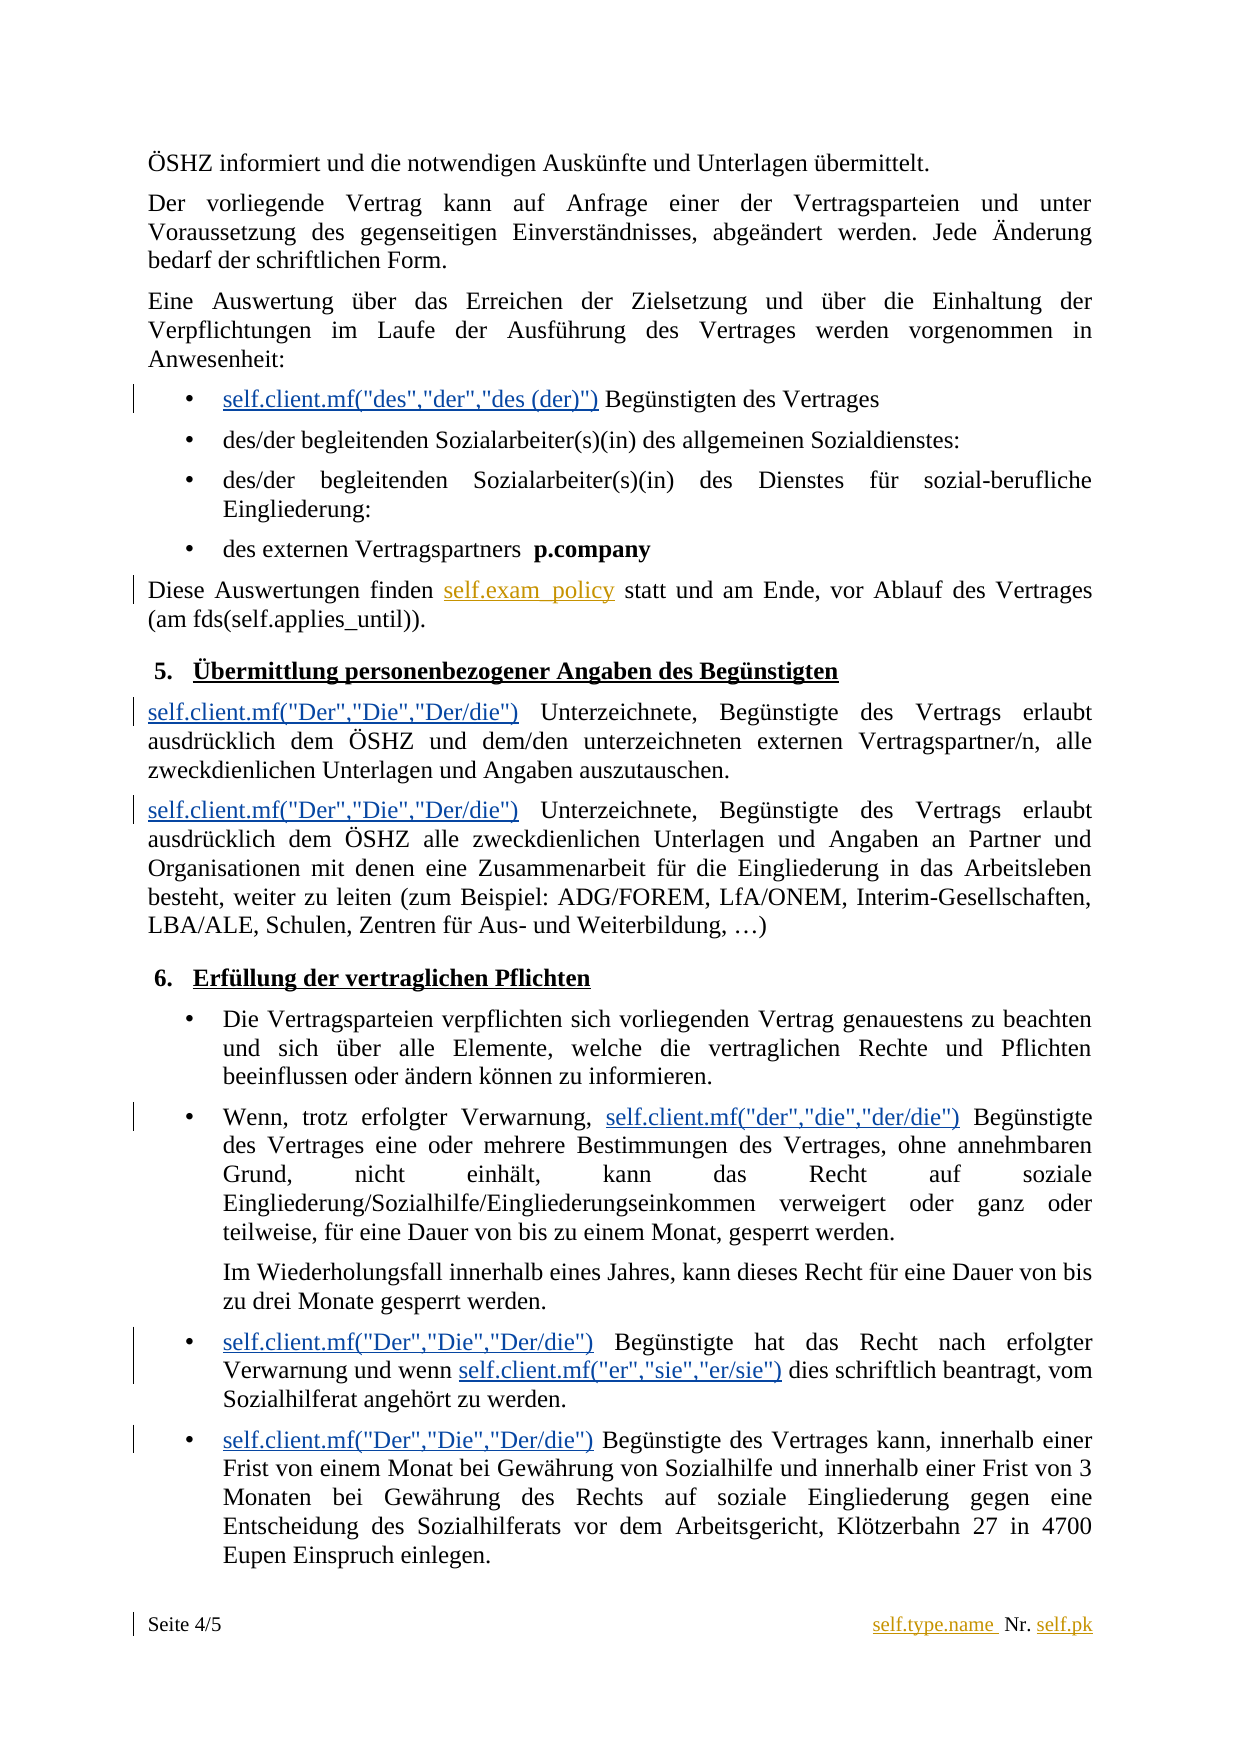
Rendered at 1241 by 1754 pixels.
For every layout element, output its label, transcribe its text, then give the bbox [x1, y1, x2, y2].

list self.client.mf("Der","Die","Der/die") Begünstigte hat das Recht nach erfolgter Verwarnung und wenn self.client.mf("er","sie","er/sie") dies schriftlich beantragt, vom Sozialhilferat angehört zu werden. [185, 1327, 1093, 1413]
text self.client.mf("Der","Die","Der/die") Unterzeichnete, Begünstigte des Vertrags erlaubt ausdrücklich dem ÖSHZ und dem/den unterzeichneten externen Vertragspartner/n, alle zweckdienlichen Unterlagen und Angaben auszutauschen. [148, 697, 1093, 783]
subtitle Übermittlung personenbezogener Angaben des Begünstigten [148, 656, 1093, 685]
list self.client.mf("des","der","des (der)") Begünstigten des Vertrages [185, 384, 1093, 413]
text self.client.mf("Der","Die","Der/die") Unterzeichnete, Begünstigte des Vertrags erlaubt ausdrücklich dem ÖSHZ alle zweckdienlichen Unterlagen und Angaben an Partner und Organisationen mit denen eine Zusammenarbeit für die Eingliederung in das Arbeitsleben besteht, weiter zu leiten (zum Beispiel: ADG/FOREM, LfA/ONEM, Interim-Gesellschaften, LBA/ALE, Schulen, Zentren für Aus- und Weiterbildung, …) [148, 795, 1093, 939]
list Die Vertragsparteien verpflichten sich vorliegenden Vertrag genauestens zu beachten und sich über alle Elemente, welche die vertraglichen Rechte und Pflichten beeinflussen oder ändern können zu informieren. [185, 1004, 1093, 1090]
list self.client.mf("Der","Die","Der/die") Begünstigte des Vertrages kann, innerhalb einer Frist von einem Monat bei Gewährung von Sozialhilfe und innerhalb einer Frist von 3 Monaten bei Gewährung des Rechts auf soziale Eingliederung gegen eine Entscheidung des Sozialhilferats vor dem Arbeitsgericht, Klötzerbahn 27 in 4700 Eupen Einspruch einlegen. [185, 1425, 1093, 1568]
list des/der begleitenden Sozialarbeiter(s)(in) des allgemeinen Sozialdienstes: [185, 425, 1093, 453]
text Der vorliegende Vertrag kann auf Anfrage einer der Vertragsparteien und unter Voraussetzung des gegenseitigen Einverständnisses, abgeändert werden. Jede Änderung bedarf der schriftlichen Form. [148, 188, 1093, 274]
list Wenn, trotz erfolgter Verwarnung, self.client.mf("der","die","der/die") Begünstigte des Vertrages eine oder mehrere Bestimmungen des Vertrages, ohne annehmbaren Grund, nicht einhält, kann das Recht auf soziale Eingliederung/Sozialhilfe/Eingliederungseinkommen verweigert oder ganz oder teilweise, für eine Dauer von bis zu einem Monat, gesperrt werden. [185, 1102, 1093, 1246]
text ÖSHZ informiert und die notwendigen Auskünfte und Unterlagen übermittelt. [148, 148, 1093, 176]
list Im Wiederholungsfall innerhalb eines Jahres, kann dieses Recht für eine Dauer von bis zu drei Monate gesperrt werden. [185, 1257, 1093, 1315]
list des/der begleitenden Sozialarbeiter(s)(in) des Dienstes für sozial-berufliche Eingliederung: [185, 465, 1093, 523]
text Diese Auswertungen finden self.exam_policy statt und am Ende, vor Ablauf des Vertrages (am fds(self.applies_until)). [148, 575, 1093, 632]
text Eine Auswertung über das Erreichen der Zielsetzung und über die Einhaltung der Verpflichtungen im Laufe der Ausführung des Vertrages werden vorgenommen in Anwesenheit: [148, 286, 1093, 372]
subtitle Erfüllung der vertraglichen Pflichten [148, 963, 1093, 991]
list des externen Vertragspartners p.company [185, 534, 1093, 563]
